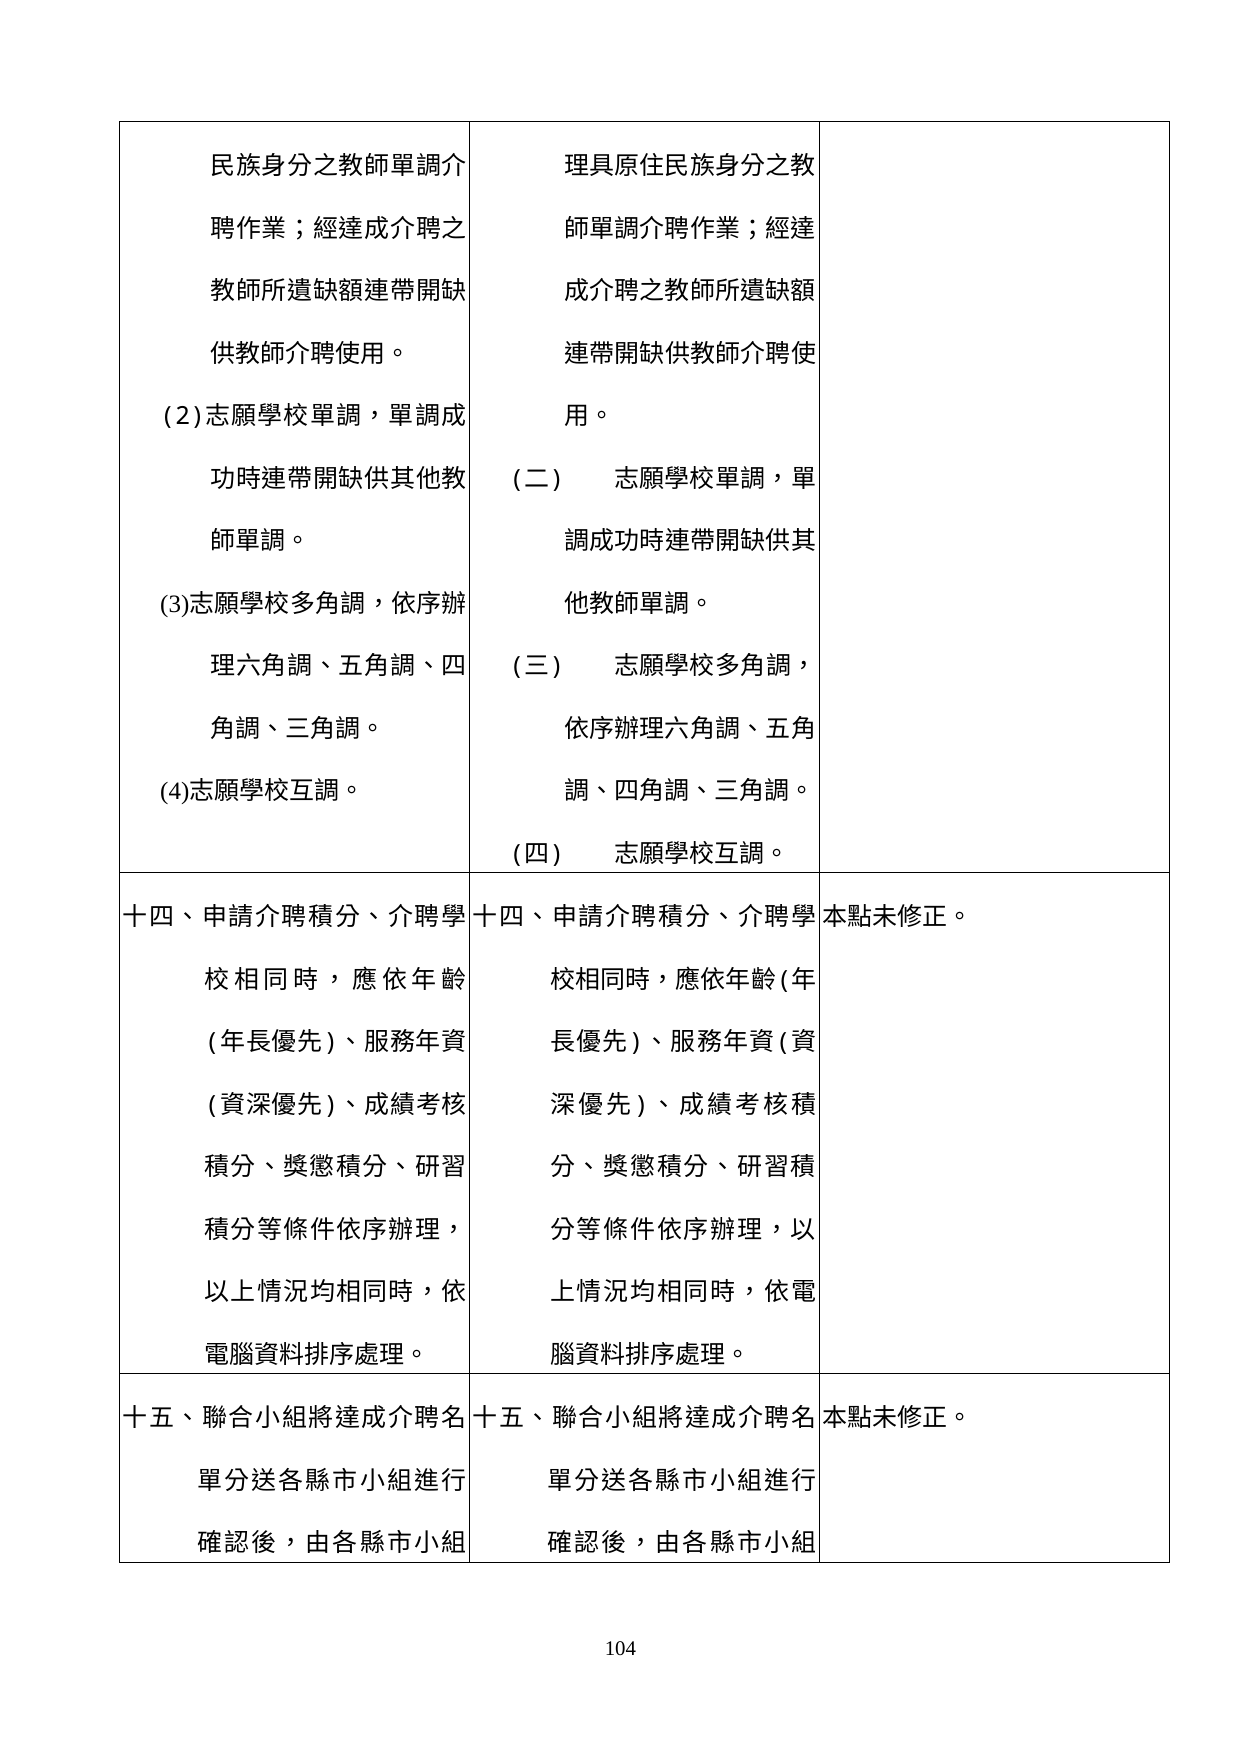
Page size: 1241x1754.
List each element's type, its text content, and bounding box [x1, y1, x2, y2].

table_cell 十五、聯合小組將達成介聘名單分送各縣市小組進行確認後，由各縣市小組 [120, 1374, 469, 1562]
table_cell 十五、聯合小組將達成介聘名單分送各縣市小組進行確認後，由各縣市小組 [470, 1374, 819, 1562]
table_cell 十四、申請介聘積分、介聘學校相同時，應依年齡(年長優先)、服務年資(資深優先)、成績考核積分、獎懲積分、研習積分等條件依序辦理，以上情況均相同時，依電腦資料排序處理。 [120, 873, 469, 1373]
table_cell 本點未修正。 [820, 873, 1169, 1373]
table_cell [820, 122, 1169, 872]
table_cell 本點未修正。 [820, 1374, 1169, 1562]
table_cell 民族身分之教師單調介聘作業；經達成介聘之教師所遺缺額連帶開缺供教師介聘使用。 志願學校單調，單調成功時連帶開缺供其他教師單調。 志願學校多角調，依序辦理六角調、五角調、四角調、三角調。 志願學校互調。 [120, 122, 469, 872]
table_cell 十四、申請介聘積分、介聘學校相同時，應依年齡(年長優先)、服務年資(資深優先)、成績考核積分、獎懲積分、研習積分等條件依序辦理，以上情況均相同時，依電腦資料排序處理。 [470, 873, 819, 1373]
table_cell 理具原住民族身分之教師單調介聘作業；經達成介聘之教師所遺缺額連帶開缺供教師介聘使用。 (二) 志願學校單調，單調成功時連帶開缺供其他教師單調。 (三) 志願學校多角調，依序辦理六角調、五角調、四角調、三角調。 (四) 志願學校互調。 [470, 122, 819, 872]
